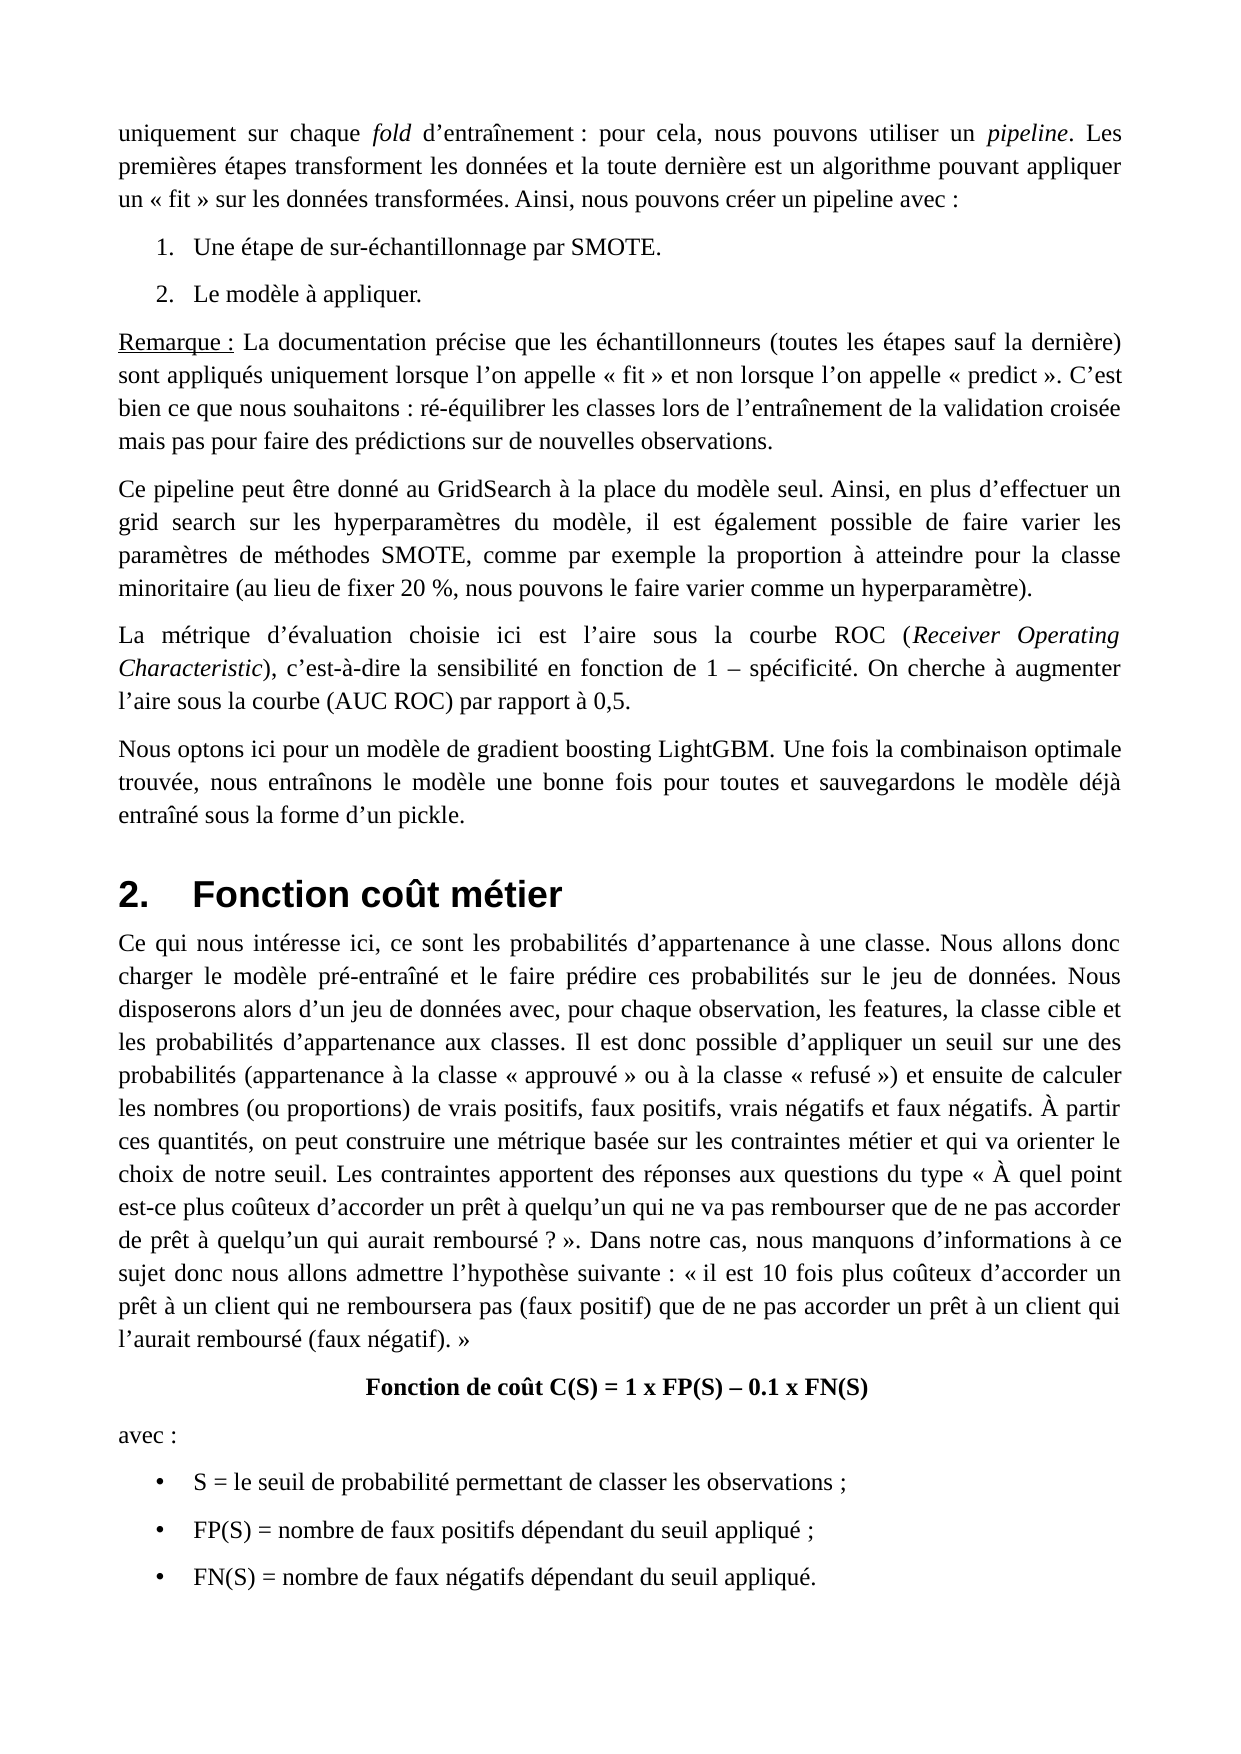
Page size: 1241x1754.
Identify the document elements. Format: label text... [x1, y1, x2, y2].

list FP(S) = nombre de faux positifs dépendant du seuil appliqué ; [156, 1515, 1122, 1544]
list FN(S) = nombre de faux négatifs dépendant du seuil appliqué. [156, 1562, 1122, 1591]
subtitle Fonction coût métier [118, 873, 1122, 916]
text Ce pipeline peut être donné au GridSearch à la place du modèle seul. Ainsi, en plus d’effectuer un grid search sur les hyperparamètres du modèle, il est également possible de faire varier les paramètres de méthodes SMOTE, comme par exemple la proportion à atteindre pour la classe minoritaire (au lieu de fixer 20 %, nous pouvons le faire varier comme un hyperparamètre). [118, 474, 1122, 601]
list Le modèle à appliquer. [156, 279, 1122, 308]
text Ce qui nous intéresse ici, ce sont les probabilités d’appartenance à une classe. Nous allons donc charger le modèle pré-entraîné et le faire prédire ces probabilités sur le jeu de données. Nous disposerons alors d’un jeu de données avec, pour chaque observation, les features, la classe cible et les probabilités d’appartenance aux classes. Il est donc possible d’appliquer un seuil sur une des probabilités (appartenance à la classe « approuvé » ou à la classe « refusé ») et ensuite de calculer les nombres (ou proportions) de vrais positifs, faux positifs, vrais négatifs et faux négatifs. À partir ces quantités, on peut construire une métrique basée sur les contraintes métier et qui va orienter le choix de notre seuil. Les contraintes apportent des réponses aux questions du type « À quel point est-ce plus coûteux d’accorder un prêt à quelqu’un qui ne va pas rembourser que de ne pas accorder de prêt à quelqu’un qui aurait remboursé ? ». Dans notre cas, nous manquons d’informations à ce sujet donc nous allons admettre l’hypothèse suivante : « il est 10 fois plus coûteux d’accorder un prêt à un client qui ne remboursera pas (faux positif) que de ne pas accorder un prêt à un client qui l’aurait remboursé (faux négatif). » [118, 928, 1122, 1353]
text Remarque : La documentation précise que les échantillonneurs (toutes les étapes sauf la dernière) sont appliqués uniquement lorsque l’on appelle « fit » et non lorsque l’on appelle « predict ». C’est bien ce que nous souhaitons : ré-équilibrer les classes lors de l’entraînement de la validation croisée mais pas pour faire des prédictions sur de nouvelles observations. [118, 327, 1122, 455]
text Fonction de coût C(S) = 1 x FP(S) – 0.1 x FN(S) [118, 1372, 1122, 1401]
text uniquement sur chaque fold d’entraînement : pour cela, nous pouvons utiliser un pipeline. Les premières étapes transforment les données et la toute dernière est un algorithme pouvant appliquer un « fit » sur les données transformées. Ainsi, nous pouvons créer un pipeline avec : [118, 118, 1122, 213]
list Une étape de sur-échantillonnage par SMOTE. [156, 232, 1122, 261]
list S = le seuil de probabilité permettant de classer les observations ; [156, 1467, 1122, 1496]
text Nous optons ici pour un modèle de gradient boosting LightGBM. Une fois la combinaison optimale trouvée, nous entraînons le modèle une bonne fois pour toutes et sauvegardons le modèle déjà entraîné sous la forme d’un pickle. [118, 734, 1122, 829]
text avec : [118, 1420, 1122, 1448]
text La métrique d’évaluation choisie ici est l’aire sous la courbe ROC (Receiver Operating Characteristic), c’est-à-dire la sensibilité en fonction de 1 – spécificité. On cherche à augmenter l’aire sous la courbe (AUC ROC) par rapport à 0,5. [118, 620, 1122, 715]
